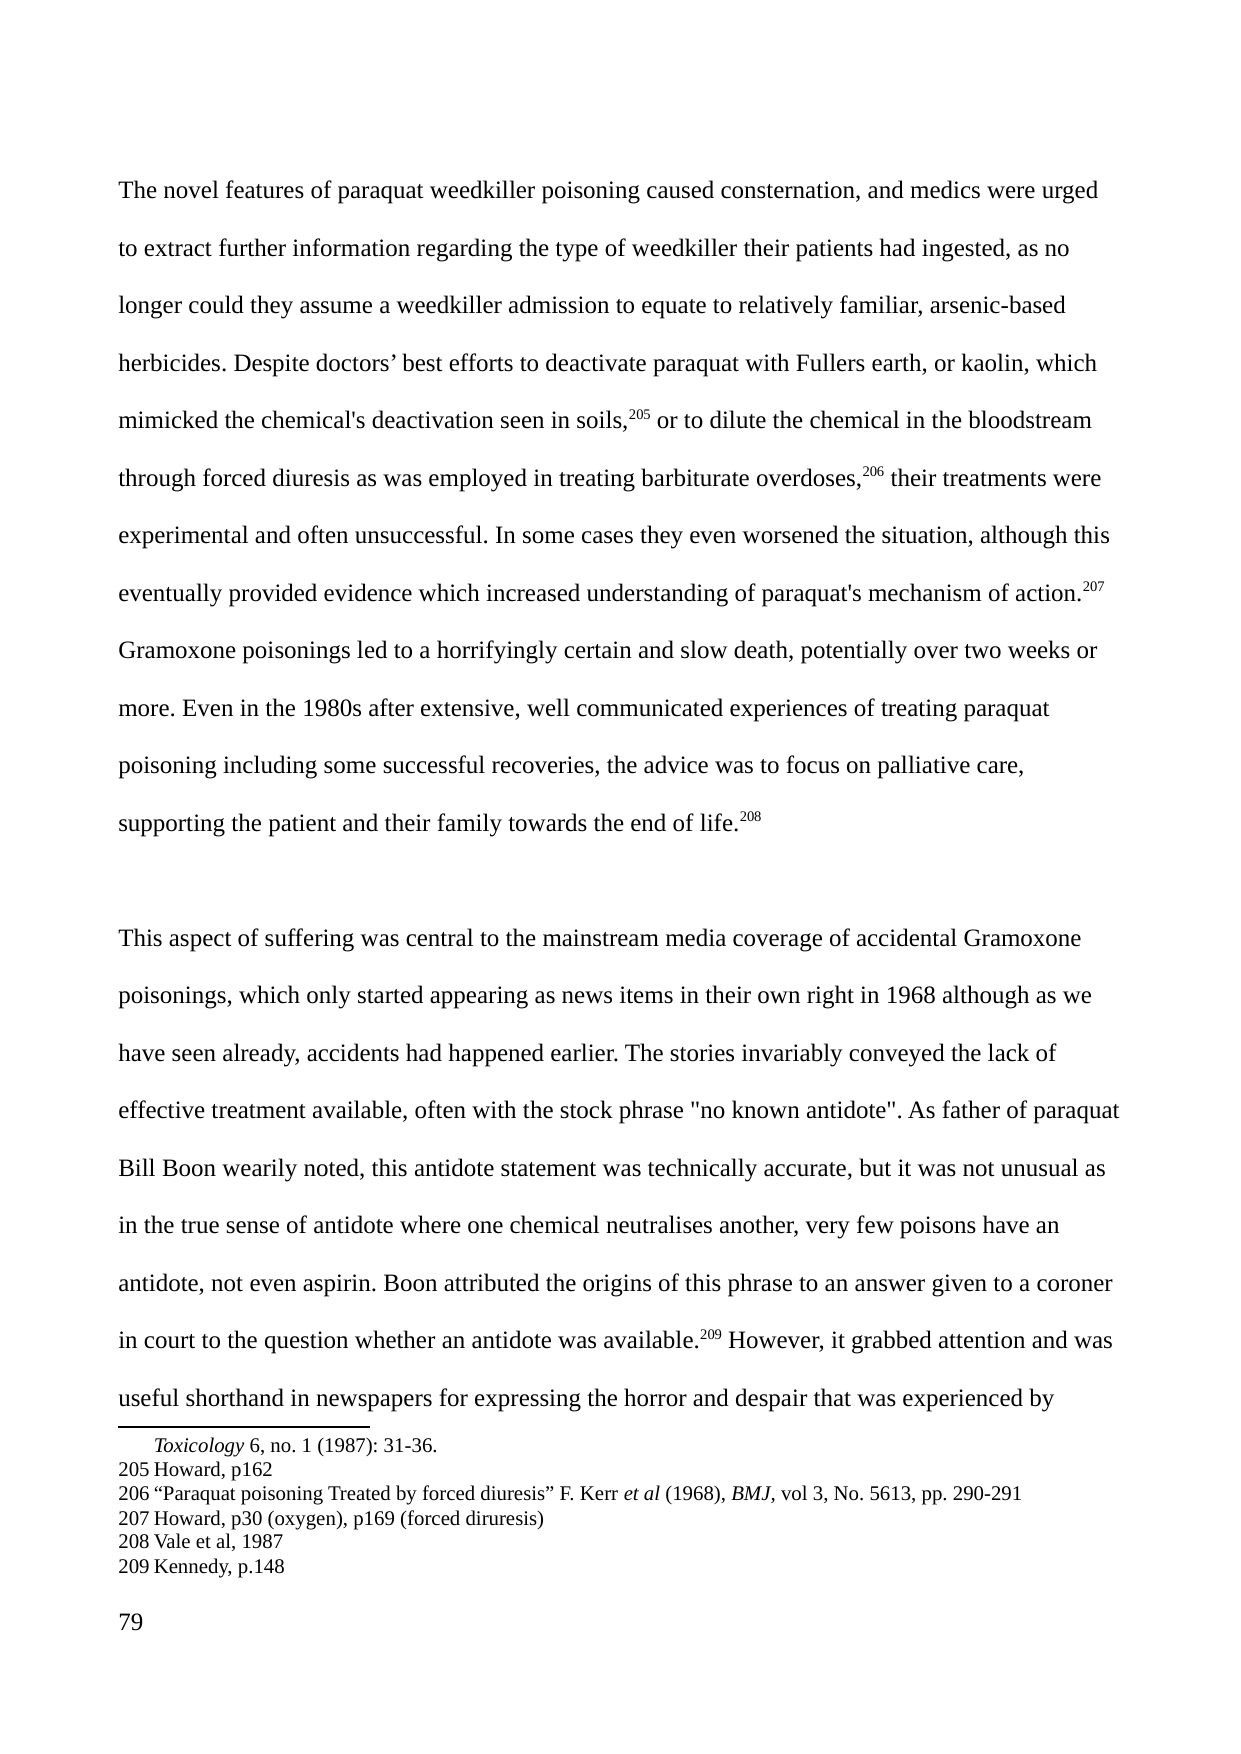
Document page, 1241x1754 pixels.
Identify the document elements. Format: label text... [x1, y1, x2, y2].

text Kennedy, p.148 [118, 1553, 1122, 1578]
text Vale et al, 1987 [118, 1529, 1122, 1553]
text Howard, p162 [118, 1457, 1122, 1481]
text This aspect of suffering was central to the mainstream media coverage of accidental Gramoxone poisonings, which only started appearing as news items in their own right in 1968 although as we have seen already, accidents had happened earlier. The stories invariably conveyed the lack of effective treatment available, often with the stock phrase "no known antidote". As father of paraquat Bill Boon wearily noted, this antidote statement was technically accurate, but it was not unusual as in the true sense of antidote where one chemical neutralises another, very few poisons have an antidote, not even aspirin. Boon attributed the origins of this phrase to an answer given to a coroner in court to the question whether an antidote was available. However, it grabbed attention and was useful shorthand in newspapers for expressing the horror and despair that was experienced by [118, 923, 1122, 1412]
text The novel features of paraquat weedkiller poisoning caused consternation, and medics were urged to extract further information regarding the type of weedkiller their patients had ingested, as no longer could they assume a weedkiller admission to equate to relatively familiar, arsenic-based herbicides. Despite doctors’ best efforts to deactivate paraquat with Fullers earth, or kaolin, which mimicked the chemical's deactivation seen in soils, or to dilute the chemical in the bloodstream through forced diuresis as was employed in treating barbiturate overdoses, their treatments were experimental and often unsuccessful. In some cases they even worsened the situation, although this eventually provided evidence which increased understanding of paraquat's mechanism of action. Gramoxone poisonings led to a horrifyingly certain and slow death, potentially over two weeks or more. Even in the 1980s after extensive, well communicated experiences of treating paraquat poisoning including some successful recoveries, the advice was to focus on palliative care, supporting the patient and their family towards the end of life. [118, 176, 1122, 837]
text Howard, p30 (oxygen), p169 (forced diruresis) [118, 1505, 1122, 1529]
text “Paraquat poisoning Treated by forced diuresis” F. Kerr et al (1968), BMJ, vol 3, No. 5613, pp. 290-291 [118, 1481, 1122, 1505]
text Toxicology 6, no. 1 (1987): 31-36. [118, 1433, 1122, 1457]
